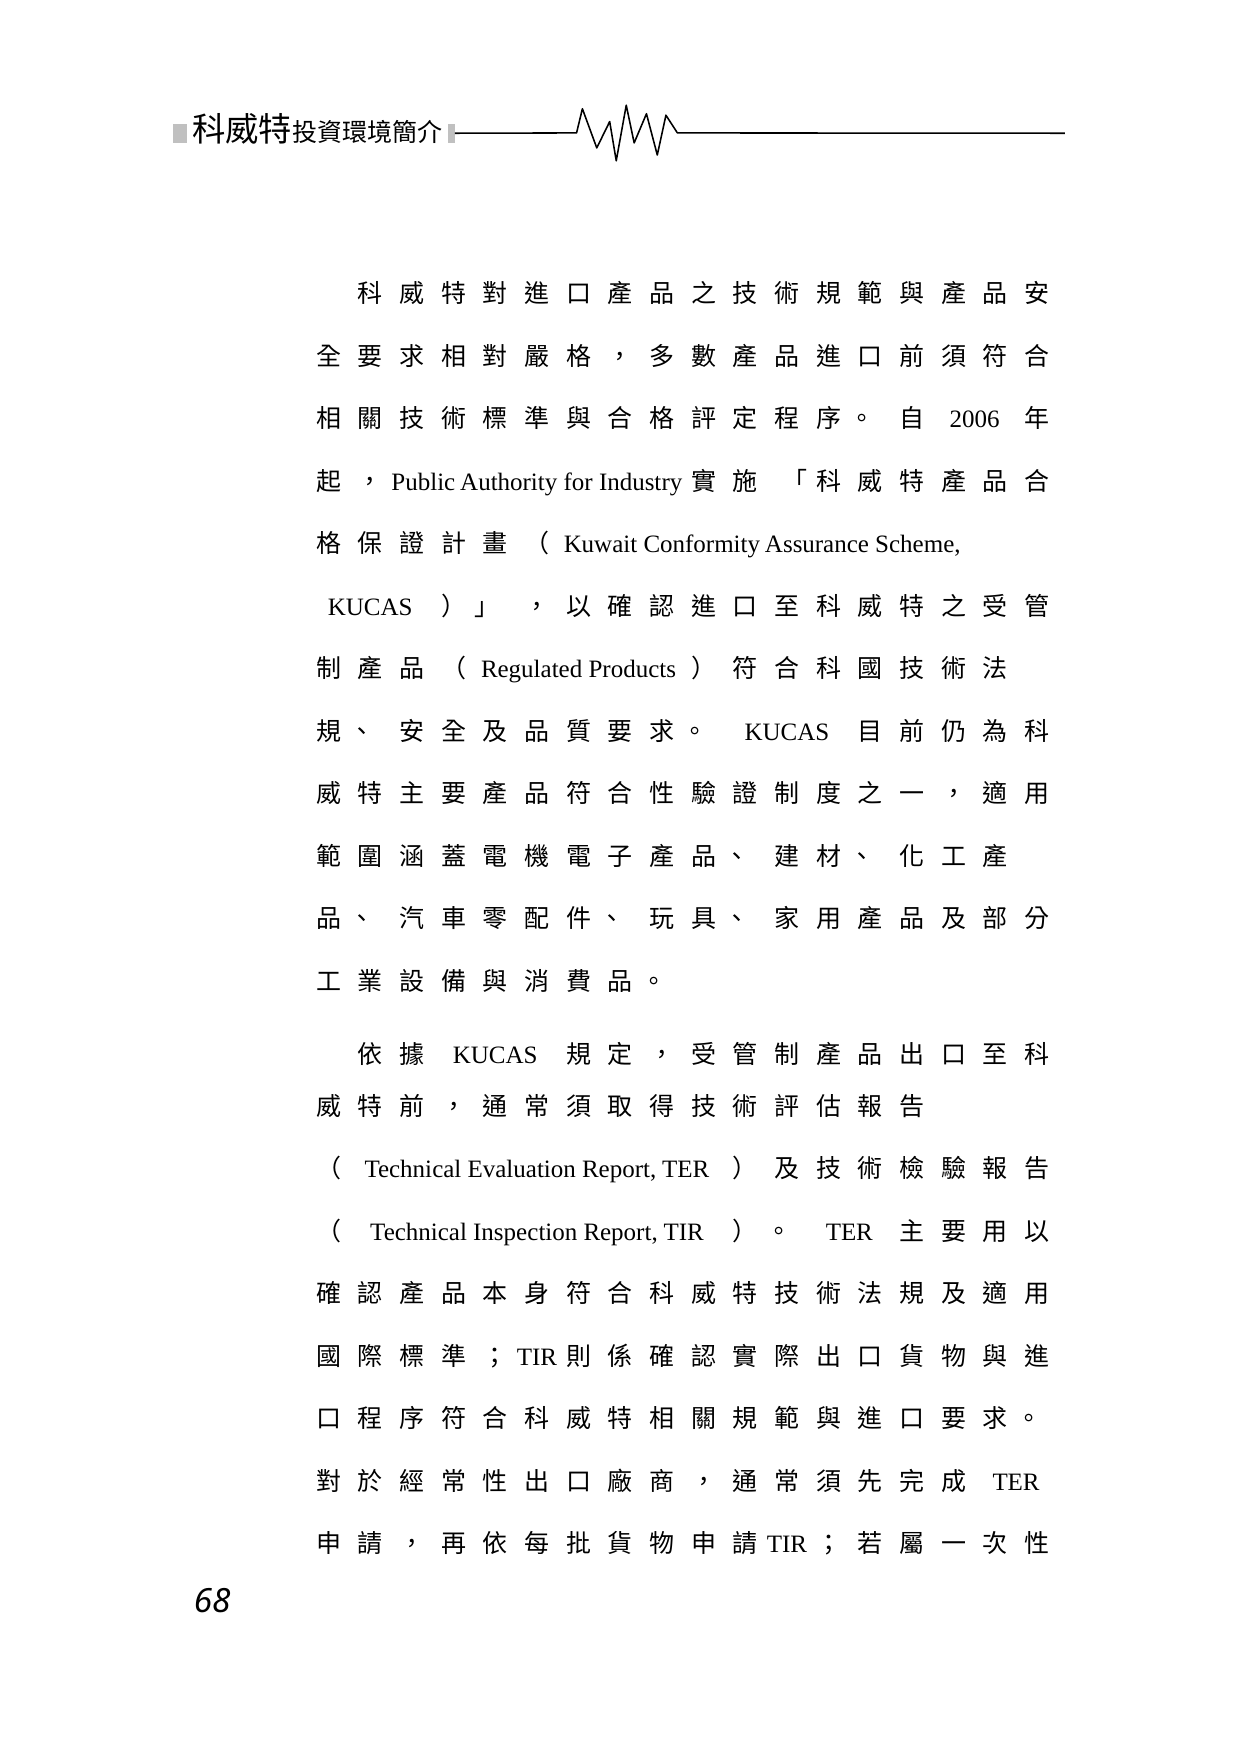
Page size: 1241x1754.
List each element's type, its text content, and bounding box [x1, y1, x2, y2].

text 科威特對進口產品之技術規範與產品安全要求相對嚴格，多數產品進口前須符合相關技術標準與合格評定程序。自2006年起，Public Authority for Industry實施「科威特產品合格保證計畫（Kuwait Conformity Assurance Scheme, KUCAS）」，以確認進口至科威特之受管制產品（Regulated Products）符合科國技術法規、安全及品質要求。KUCAS目前仍為科威特主要產品符合性驗證制度之一，適用範圍涵蓋電機電子產品、建材、化工產品、汽車零配件、玩具、家用產品及部分工業設備與消費品。 [281, 250, 1058, 1000]
text 依據KUCAS規定，受管制產品出口至科威特前，通常須取得技術評估報告（Technical Evaluation Report, TER）及技術檢驗報告（Technical Inspection Report, TIR）。TER主要用以確認產品本身符合科威特技術法規及適用國際標準；TIR則係確認實際出口貨物與進口程序符合科威特相關規範與進口要求。對於經常性出口廠商，通常須先完成TER申請，再依每批貨物申請TIR；若屬一次性 [281, 1000, 1058, 1563]
